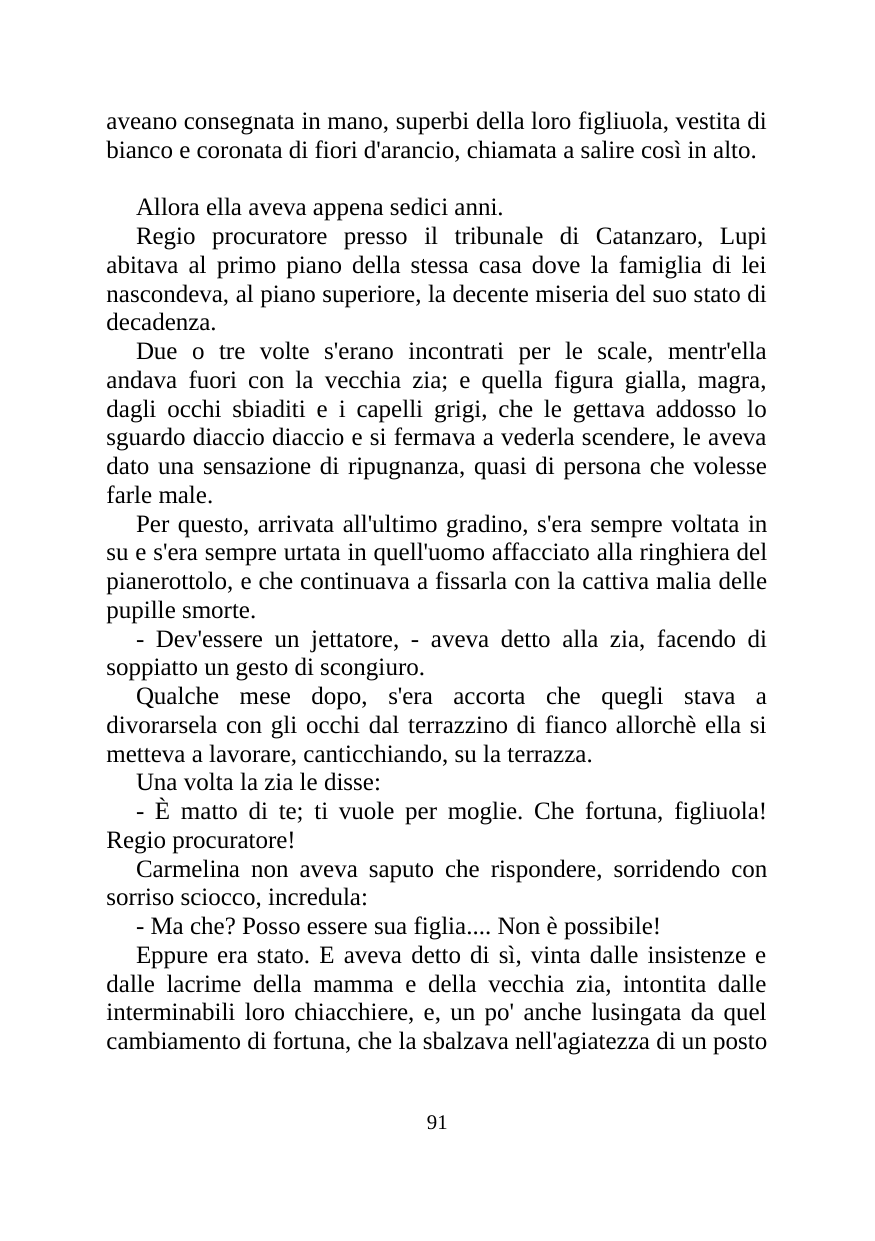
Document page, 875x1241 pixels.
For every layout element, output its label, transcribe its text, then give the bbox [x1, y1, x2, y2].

text - Dev'essere un jettatore, - aveva detto alla zia, facendo di soppiatto un gesto di scongiuro. [106, 624, 768, 681]
text - È matto di te; ti vuole per moglie. Che fortuna, figliuola! Regio procuratore! [106, 796, 768, 854]
text Carmelina non aveva saputo che rispondere, sorridendo con sorriso sciocco, incredula: [106, 854, 768, 911]
text Due o tre volte s'erano incontrati per le scale, mentr'ella andava fuori con la vecchia zia; e quella figura gialla, magra, dagli occhi sbiaditi e i capelli grigi, che le gettava addosso lo sguardo diaccio diaccio e si fermava a vederla scendere, le aveva dato una sensazione di ripugnanza, quasi di persona che volesse farle male. [106, 336, 768, 509]
text aveano consegnata in mano, superbi della loro figliuola, vestita di bianco e coronata di fiori d'arancio, chiamata a salire così in alto. [106, 106, 768, 164]
text - Ma che? Posso essere sua figlia.... Non è possibile! [106, 911, 768, 940]
text Una volta la zia le disse: [106, 767, 768, 796]
text Allora ella aveva appena sedici anni. [106, 192, 768, 221]
text Eppure era stato. E aveva detto di sì, vinta dalle insistenze e dalle lacrime della mamma e della vecchia zia, intontita dalle interminabili loro chiacchiere, e, un po' anche lusingata da quel cambiamento di fortuna, che la sbalzava nell'agiatezza di un posto [106, 940, 768, 1055]
text Qualche mese dopo, s'era accorta che quegli stava a divorarsela con gli occhi dal terrazzino di fianco allorchè ella si metteva a lavorare, canticchiando, su la terrazza. [106, 681, 768, 767]
text Regio procuratore presso il tribunale di Catanzaro, Lupi abitava al primo piano della stessa casa dove la famiglia di lei nascondeva, al piano superiore, la decente miseria del suo stato di decadenza. [106, 221, 768, 336]
text Per questo, arrivata all'ultimo gradino, s'era sempre voltata in su e s'era sempre urtata in quell'uomo affacciato alla ringhiera del pianerottolo, e che continuava a fissarla con la cattiva malia delle pupille smorte. [106, 509, 768, 624]
